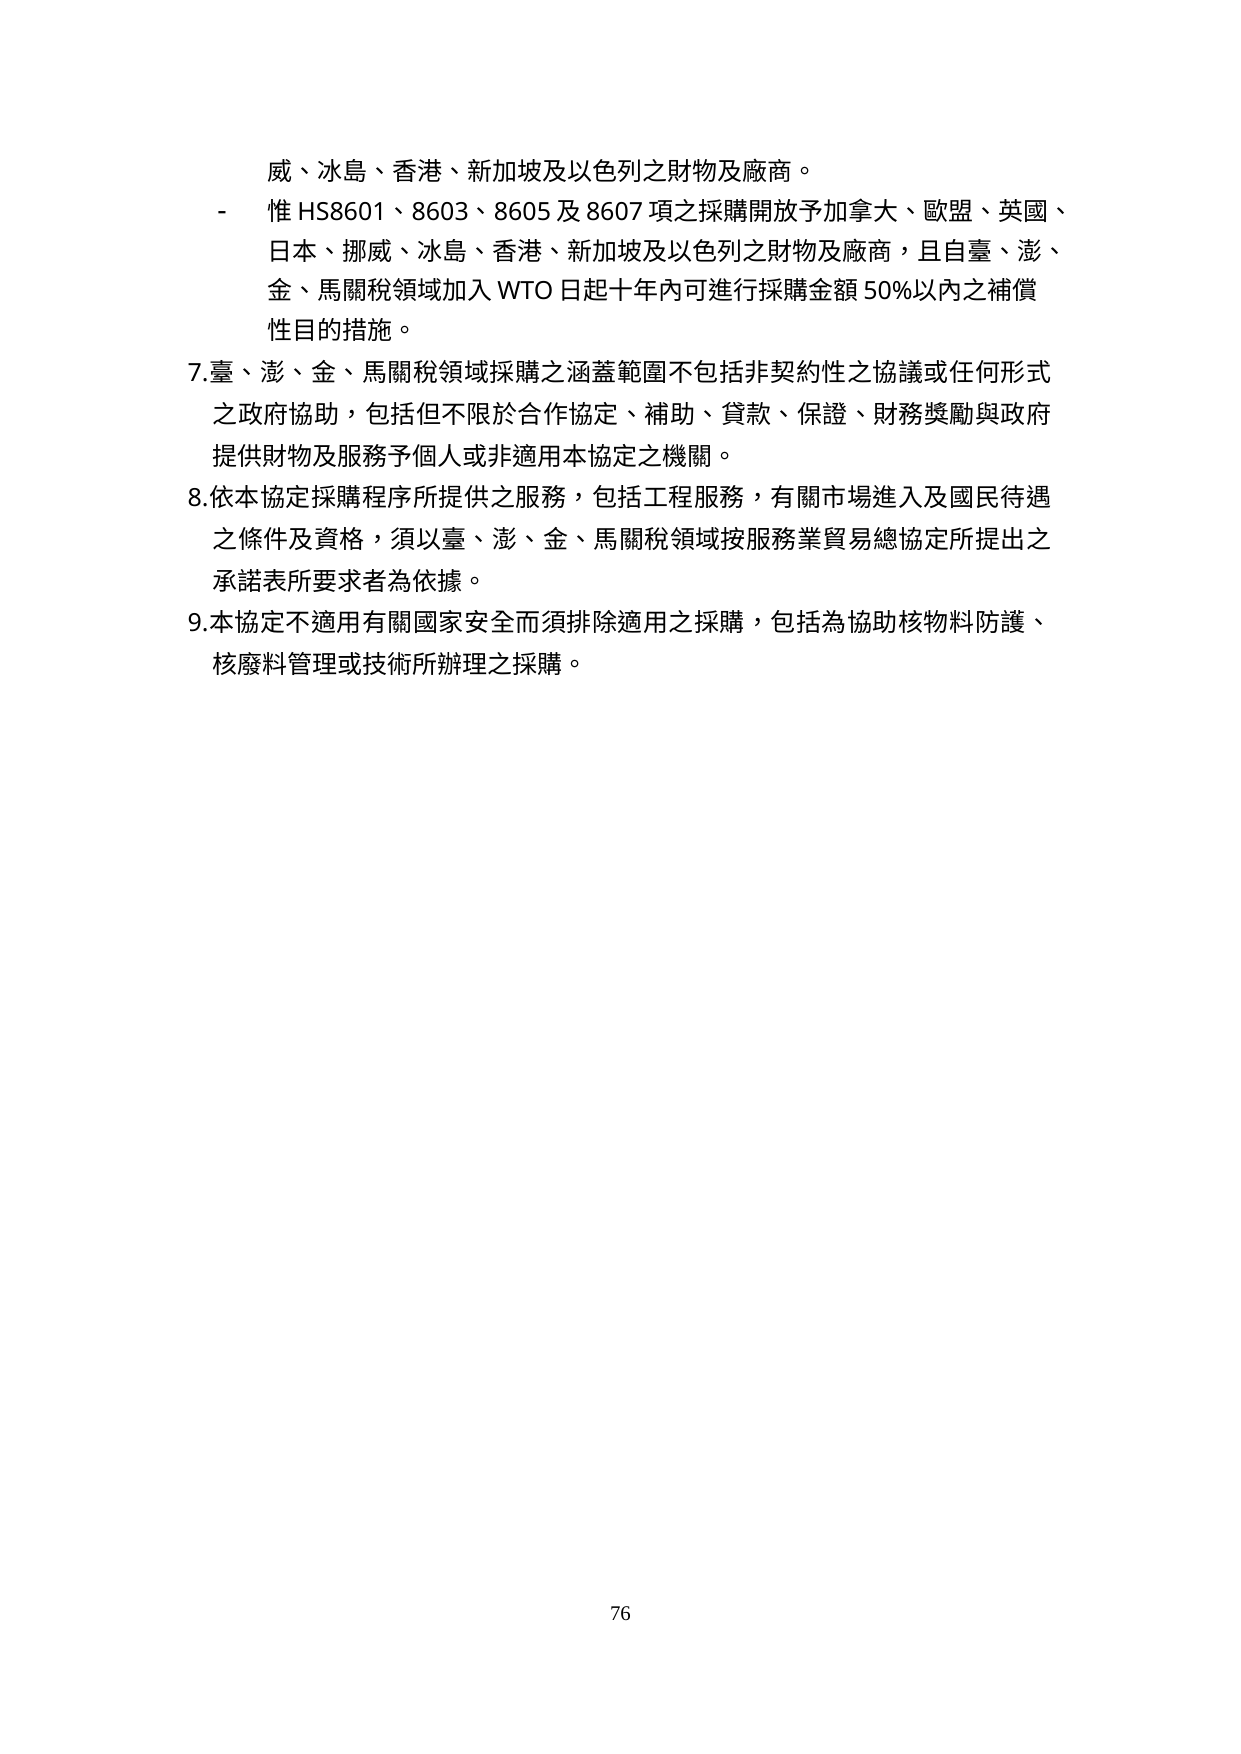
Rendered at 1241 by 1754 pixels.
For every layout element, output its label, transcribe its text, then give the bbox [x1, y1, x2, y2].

list 威、冰島、香港、新加坡及以色列之財物及廠商。 [217, 150, 1053, 190]
text 8.依本協定採購程序所提供之服務，包括工程服務，有關市場進入及國民待遇之條件及資格，須以臺、澎、金、馬關稅領域按服務業貿易總協定所提出之承諾表所要求者為依據。 [187, 473, 1053, 598]
list 惟HS8601、8603、8605及8607項之採購開放予加拿大、歐盟、英國、日本、挪威、冰島、香港、新加坡及以色列之財物及廠商，且自臺、澎、金、馬關稅領域加入WTO日起十年內可進行採購金額50%以內之補償性目的措施。 [217, 190, 1053, 348]
text 7.臺、澎、金、馬關稅領域採購之涵蓋範圍不包括非契約性之協議或任何形式之政府協助，包括但不限於合作協定、補助、貸款、保證、財務獎勵與政府提供財物及服務予個人或非適用本協定之機關。 [187, 348, 1053, 473]
text 9.本協定不適用有關國家安全而須排除適用之採購，包括為協助核物料防護、核廢料管理或技術所辦理之採購。 [187, 598, 1053, 682]
